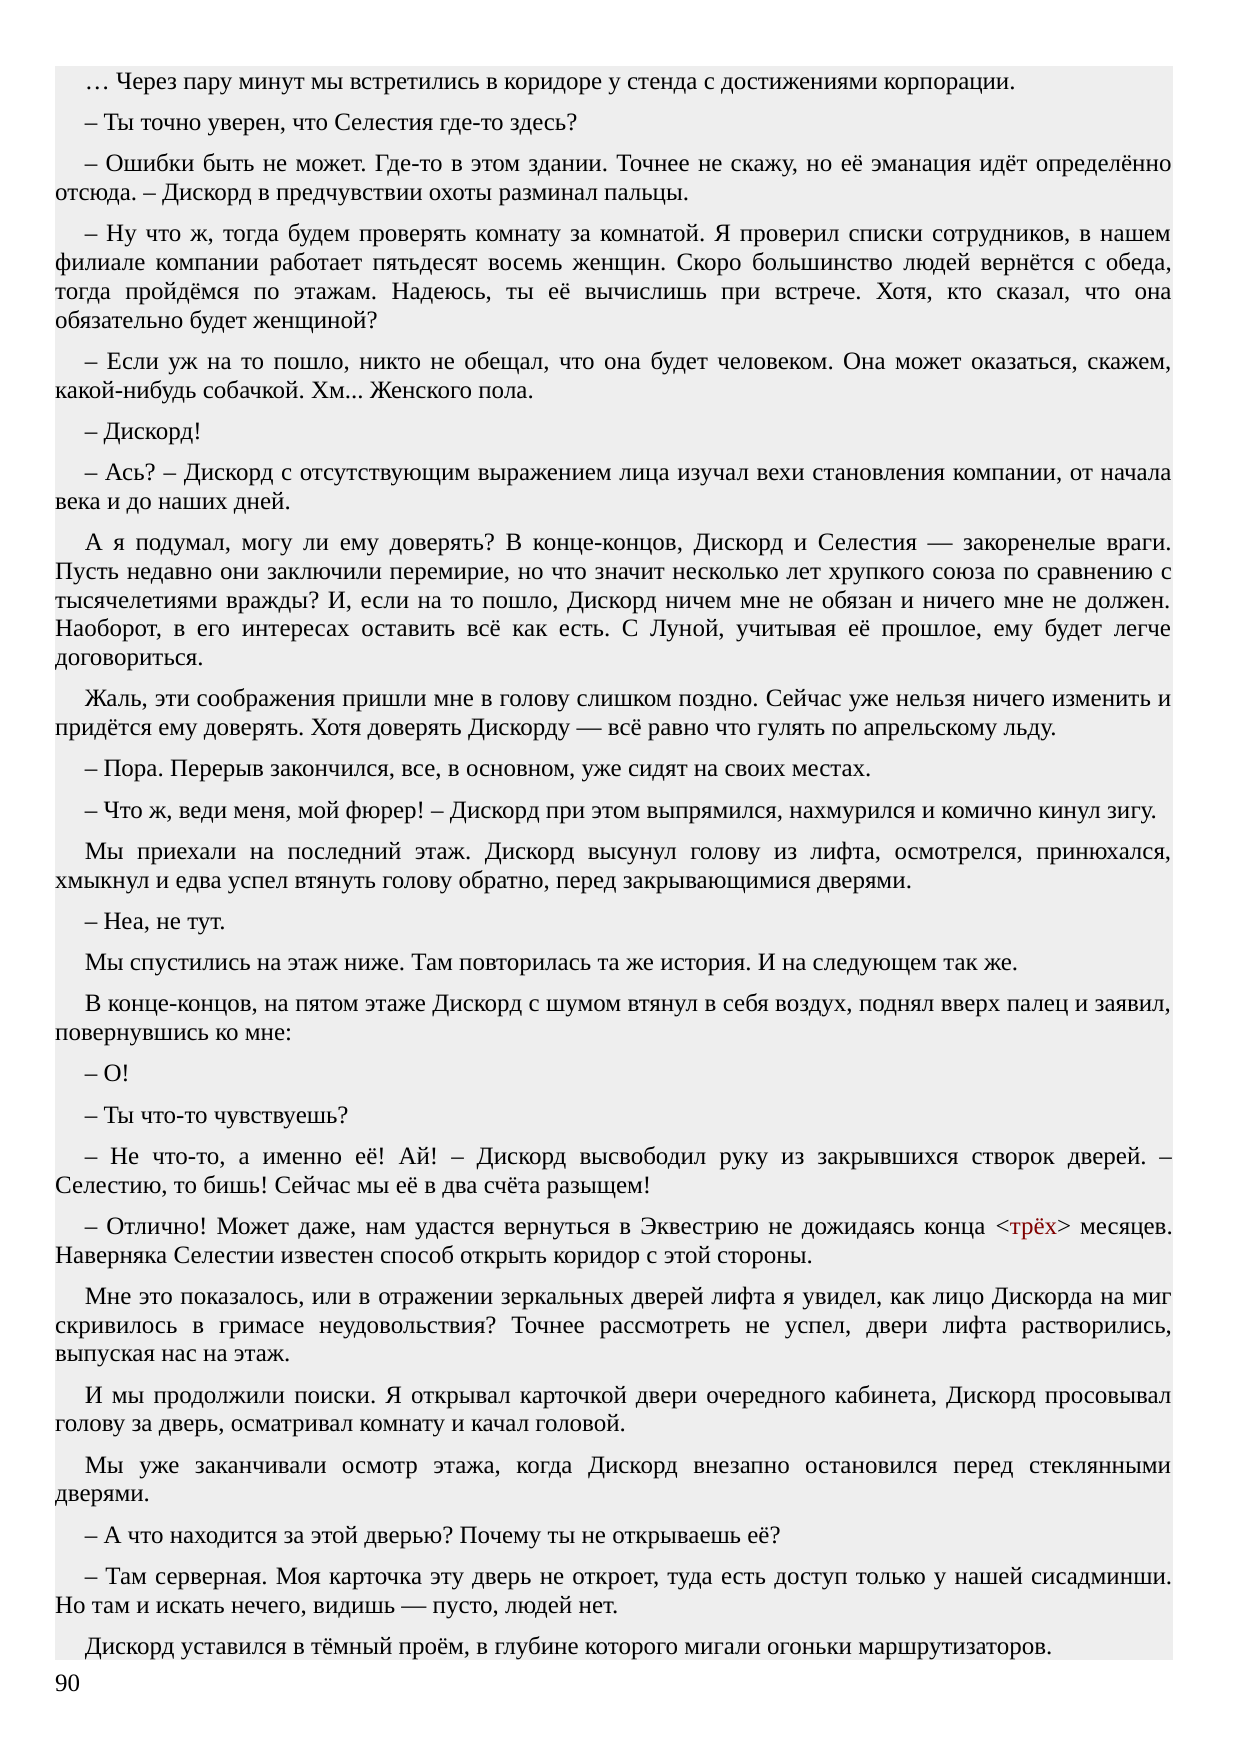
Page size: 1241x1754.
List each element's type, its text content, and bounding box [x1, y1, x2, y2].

text – Ты что-то чувствуешь? [55, 1100, 1173, 1128]
text – О! [55, 1058, 1173, 1087]
text – Ну что ж, тогда будем проверять комнату за комнатой. Я проверил списки сотрудников, в нашем филиале компании работает пятьдесят восемь женщин. Скоро большинство людей вернётся с обеда, тогда пройдёмся по этажам. Надеюсь, ты её вычислишь при встрече. Хотя, кто сказал, что она обязательно будет женщиной? [55, 218, 1173, 333]
text – Дискорд! [55, 416, 1173, 445]
text Жаль, эти соображения пришли мне в голову слишком поздно. Сейчас уже нельзя ничего изменить и придётся ему доверять. Хотя доверять Дискорду — всё равно что гулять по апрельскому льду. [55, 683, 1173, 741]
text В конце-концов, на пятом этаже Дискорд с шумом втянул в себя воздух, поднял вверх палец и заявил, повернувшись ко мне: [55, 988, 1173, 1046]
text – Что ж, веди меня, мой фюрер! – Дискорд при этом выпрямился, нахмурился и комично кинул зигу. [55, 795, 1173, 823]
text – Не что-то, а именно её! Ай! – Дискорд высвободил руку из закрывшихся створок дверей. – Селестию, то бишь! Сейчас мы её в два счёта разыщем! [55, 1141, 1173, 1198]
text Мне это показалось, или в отражении зеркальных дверей лифта я увидел, как лицо Дискорда на миг скривилось в гримасе неудовольствия? Точнее рассмотреть не успел, двери лифта растворились, выпуская нас на этаж. [55, 1281, 1173, 1367]
text Мы приехали на последний этаж. Дискорд высунул голову из лифта, осмотрелся, принюхался, хмыкнул и едва успел втянуть голову обратно, перед закрывающимися дверями. [55, 836, 1173, 893]
text А я подумал, могу ли ему доверять? В конце-концов, Дискорд и Селестия — закоренелые враги. Пусть недавно они заключили перемирие, но что значит несколько лет хрупкого союза по сравнению с тысячелетиями вражды? И, если на то пошло, Дискорд ничем мне не обязан и ничего мне не должен. Наоборот, в его интересах оставить всё как есть. С Луной, учитывая её прошлое, ему будет легче договориться. [55, 527, 1173, 671]
text – Ошибки быть не может. Где-то в этом здании. Точнее не скажу, но её эманация идёт определённо отсюда. – Дискорд в предчувствии охоты разминал пальцы. [55, 148, 1173, 206]
text Дискорд уставился в тёмный проём, в глубине которого мигали огоньки маршрутизаторов. [55, 1631, 1173, 1660]
text … Через пару минут мы встретились в коридоре у стенда с достижениями корпорации. [55, 66, 1173, 95]
text – А что находится за этой дверью? Почему ты не открываешь её? [55, 1520, 1173, 1548]
text – Там серверная. Моя карточка эту дверь не откроет, туда есть доступ только у нашей сисадминши. Но там и искать нечего, видишь — пусто, людей нет. [55, 1561, 1173, 1618]
text – Ты точно уверен, что Селестия где-то здесь? [55, 107, 1173, 136]
text – Ась? – Дискорд с отсутствующим выражением лица изучал вехи становления компании, от начала века и до наших дней. [55, 457, 1173, 515]
text Мы уже заканчивали осмотр этажа, когда Дискорд внезапно остановился перед стеклянными дверями. [55, 1450, 1173, 1507]
text – Пора. Перерыв закончился, все, в основном, уже сидят на своих местах. [55, 753, 1173, 782]
text Мы спустились на этаж ниже. Там повторилась та же история. И на следующем так же. [55, 947, 1173, 976]
text – Неа, не тут. [55, 906, 1173, 935]
text – Если уж на то пошло, никто не обещал, что она будет человеком. Она может оказаться, скажем, какой-нибудь собачкой. Хм... Женского пола. [55, 346, 1173, 403]
text И мы продолжили поиски. Я открывал карточкой двери очередного кабинета, Дискорд просовывал голову за дверь, осматривал комнату и качал головой. [55, 1380, 1173, 1437]
text – Отлично! Может даже, нам удастся вернуться в Эквестрию не дожидаясь конца <трёх> месяцев. Наверняка Селестии известен способ открыть коридор с этой стороны. [55, 1211, 1173, 1268]
